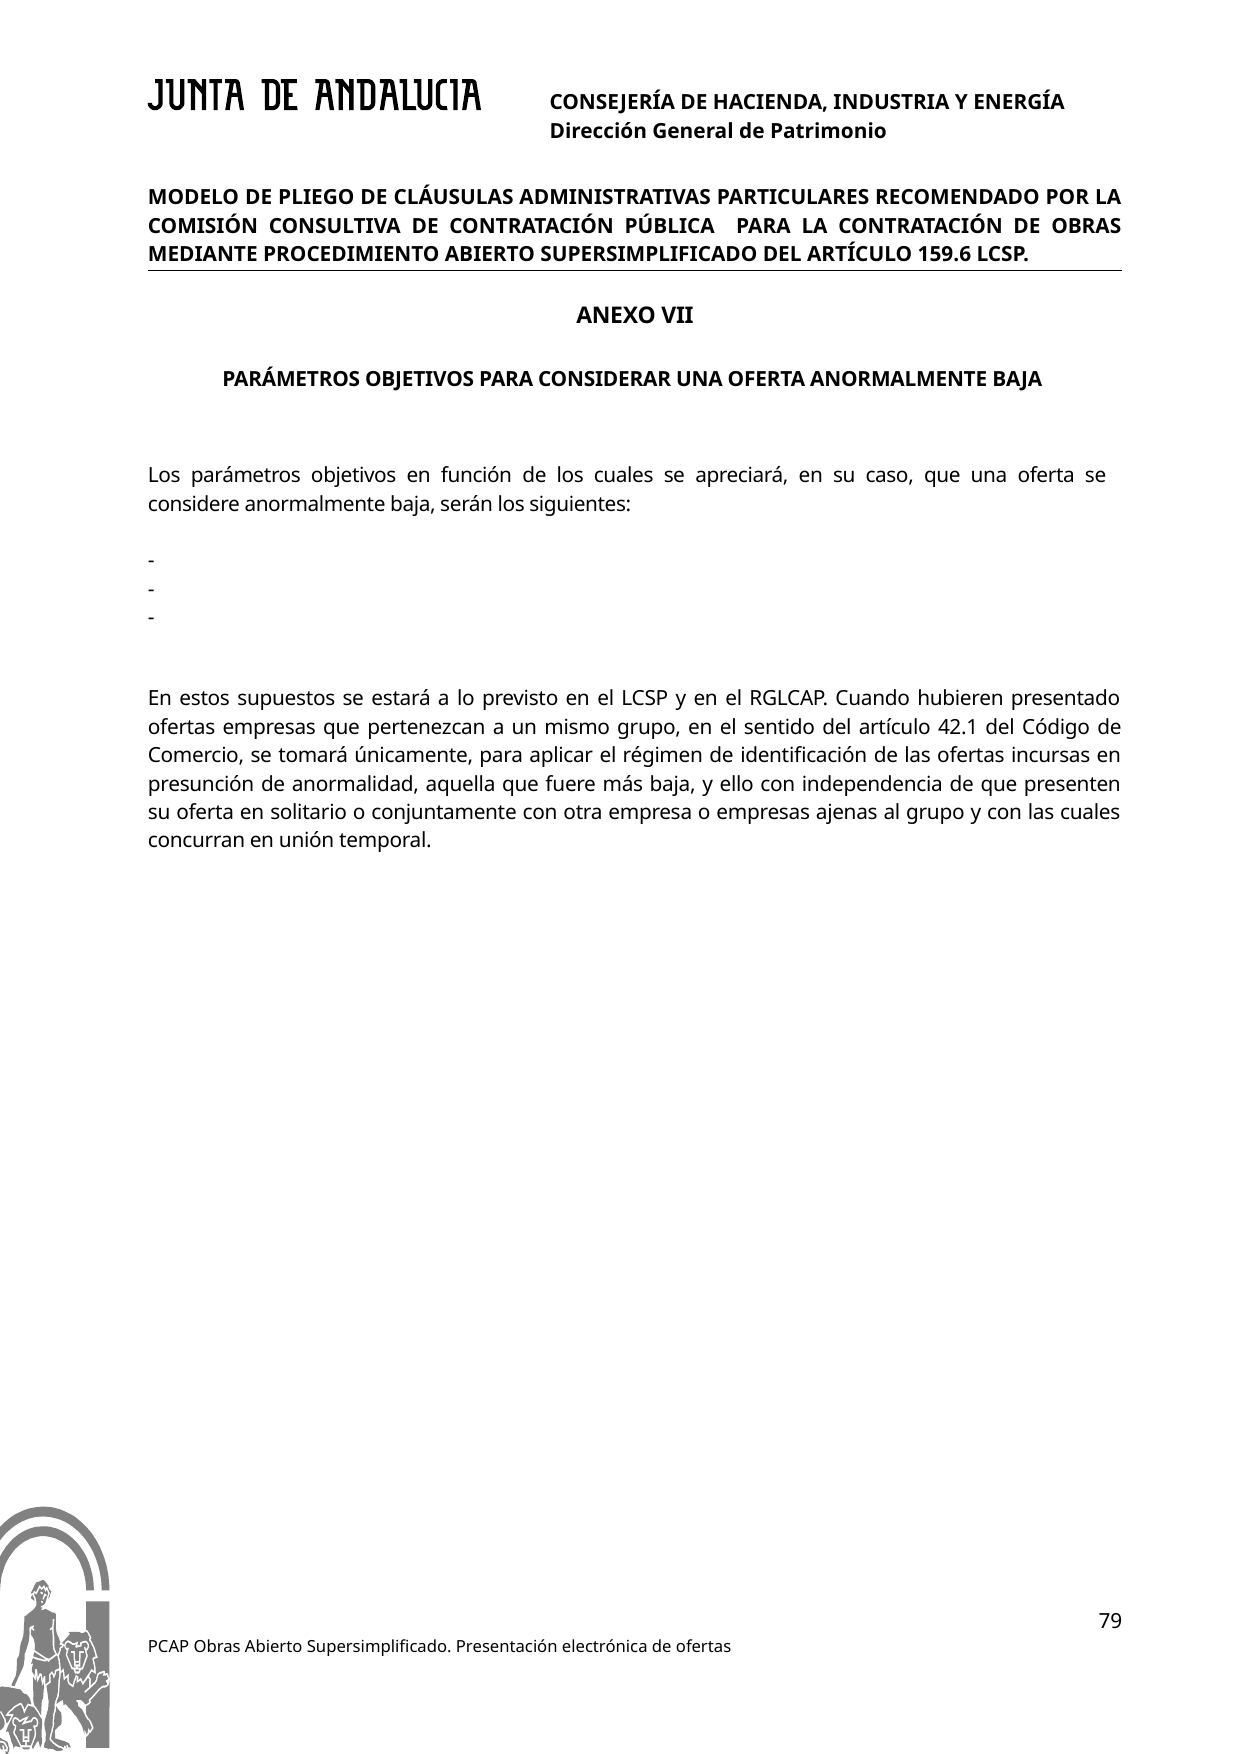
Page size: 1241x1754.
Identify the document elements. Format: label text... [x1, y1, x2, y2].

text - [148, 602, 1107, 631]
text PARÁMETROS OBJETIVOS PARA CONSIDERAR UNA OFERTA ANORMALMENTE BAJA [148, 364, 1122, 393]
text En estos supuestos se estará a lo previsto en el LCSP y en el RGLCAP. Cuando hubieren presentado ofertas empresas que pertenezcan a un mismo grupo, en el sentido del artículo 42.1 del Código de Comercio, se tomará únicamente, para aplicar el régimen de identificación de las ofertas incursas en presunción de anormalidad, aquella que fuere más baja, y ello con independencia de que presenten su oferta en solitario o conjuntamente con otra empresa o empresas ajenas al grupo y con las cuales concurran en unión temporal. [148, 683, 1122, 854]
text MODELO DE PLIEGO DE CLÁUSULAS ADMINISTRATIVAS PARTICULARES RECOMENDADO POR LA COMISIÓN CONSULTIVA DE CONTRATACIÓN PÚBLICA PARA LA CONTRATACIÓN DE OBRAS MEDIANTE PROCEDIMIENTO ABIERTO SUPERSIMPLIFICADO DEL ARTÍCULO 159.6 LCSP. [148, 182, 1122, 270]
text - [148, 574, 1107, 602]
text - [148, 546, 1107, 574]
text Los parámetros objetivos en función de los cuales se apreciará, en su caso, que una oferta se considere anormalmente baja, serán los siguientes: [148, 460, 1107, 517]
text ANEXO VII [148, 299, 1122, 331]
